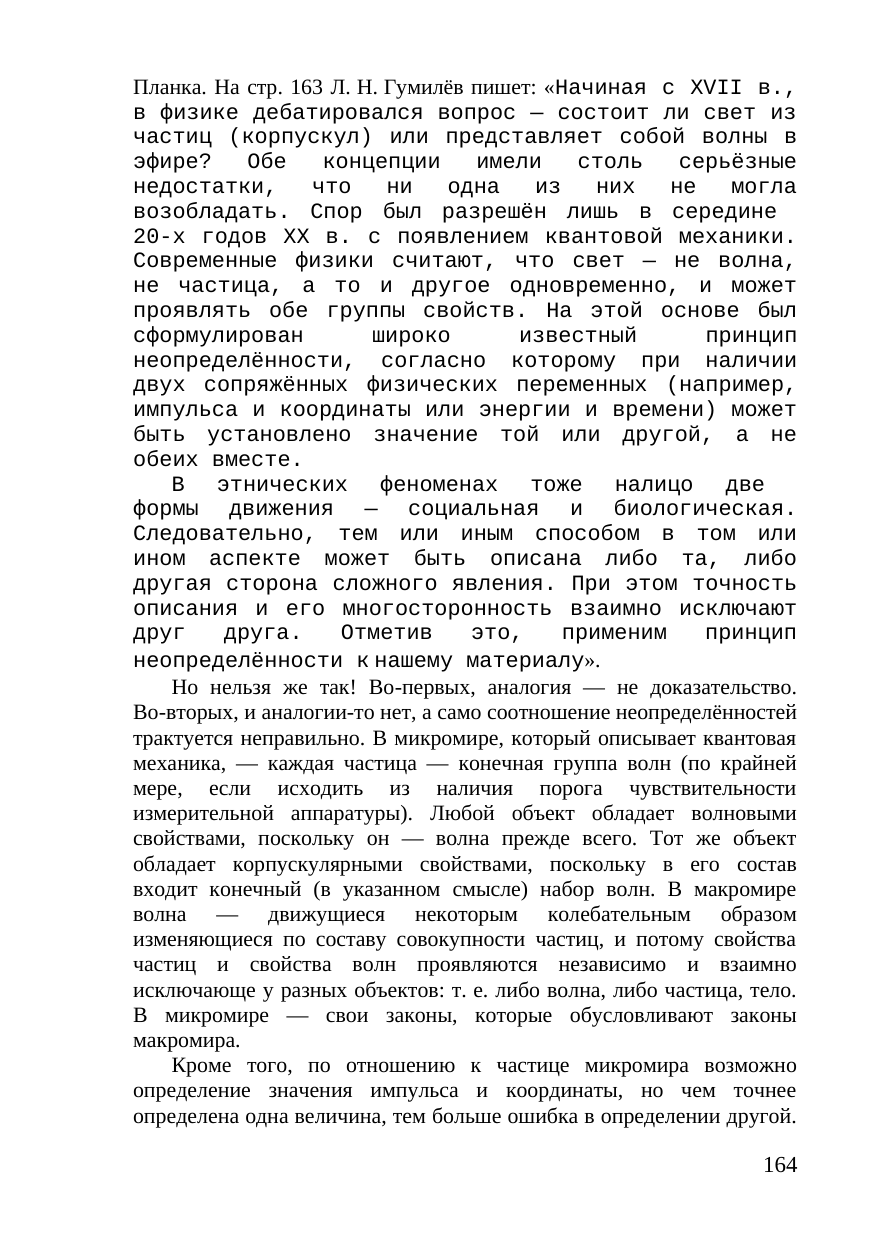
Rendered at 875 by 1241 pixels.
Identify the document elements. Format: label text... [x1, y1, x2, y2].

text Планка. На стр. 163 Л. Н. Гумилёв пишет: «Начиная с XVII в., в физике дебатировался вопрос — состоит ли свет из частиц (корпускул) или представляет собой волны в эфире? Обе концепции имели столь серьёзные недостатки, что ни одна из них не могла возобладать. Спор был разрешён лишь в середине 20-х годов XX в. с появлением квантовой механики. Современные физики считают, что свет — не волна, не частица, а то и другое одновременно, и может проявлять обе группы свойств. На этой основе был сформулирован широко известный принцип неопределённости, согласно которому при наличии двух сопряжённых физических переменных (например, импульса и координаты или энергии и времени) может быть установлено значение той или другой, а не обеих вместе. [133, 74, 797, 473]
text Но нельзя же так! Во‑первых, аналогия — не доказательство. Во‑вторых, и аналогии-то нет, а само соотношение неопределённостей трактуется неправильно. В микромире, который описывает квантовая механика, — каждая частица — конечная группа волн (по крайней мере, если исходить из наличия порога чувствительности измерительной аппаратуры). Любой объект обладает волновыми свойствами, поскольку он — волна прежде всего. Тот же объект обладает корпускулярными свойствами, поскольку в его состав входит конечный (в указанном смысле) набор волн. В макромире волна — движущиеся некоторым колебательным образом изменяющиеся по составу совокупности частиц, и потому свойства частиц и свойства волн проявляются независимо и взаимно исключающе у разных объектов: т. е. либо волна, либо частица, тело. В микромире — свои законы, которые обусловливают законы макромира. [133, 674, 797, 1052]
text Кроме того, по отношению к частице микромира возможно определение значения импульса и координаты, но чем точнее определена одна величина, тем больше ошибка в определении другой. [133, 1052, 797, 1128]
text В этнических феноменах тоже налицо две формы движения — социальная и биологическая. Следовательно, тем или иным способом в том или ином аспекте может быть описана либо та, либо другая сторона сложного явления. При этом точность описания и его многосторонность взаимно исключают друг друга. Отметив это, применим принцип неопределённости к нашему материалу». [133, 473, 797, 674]
